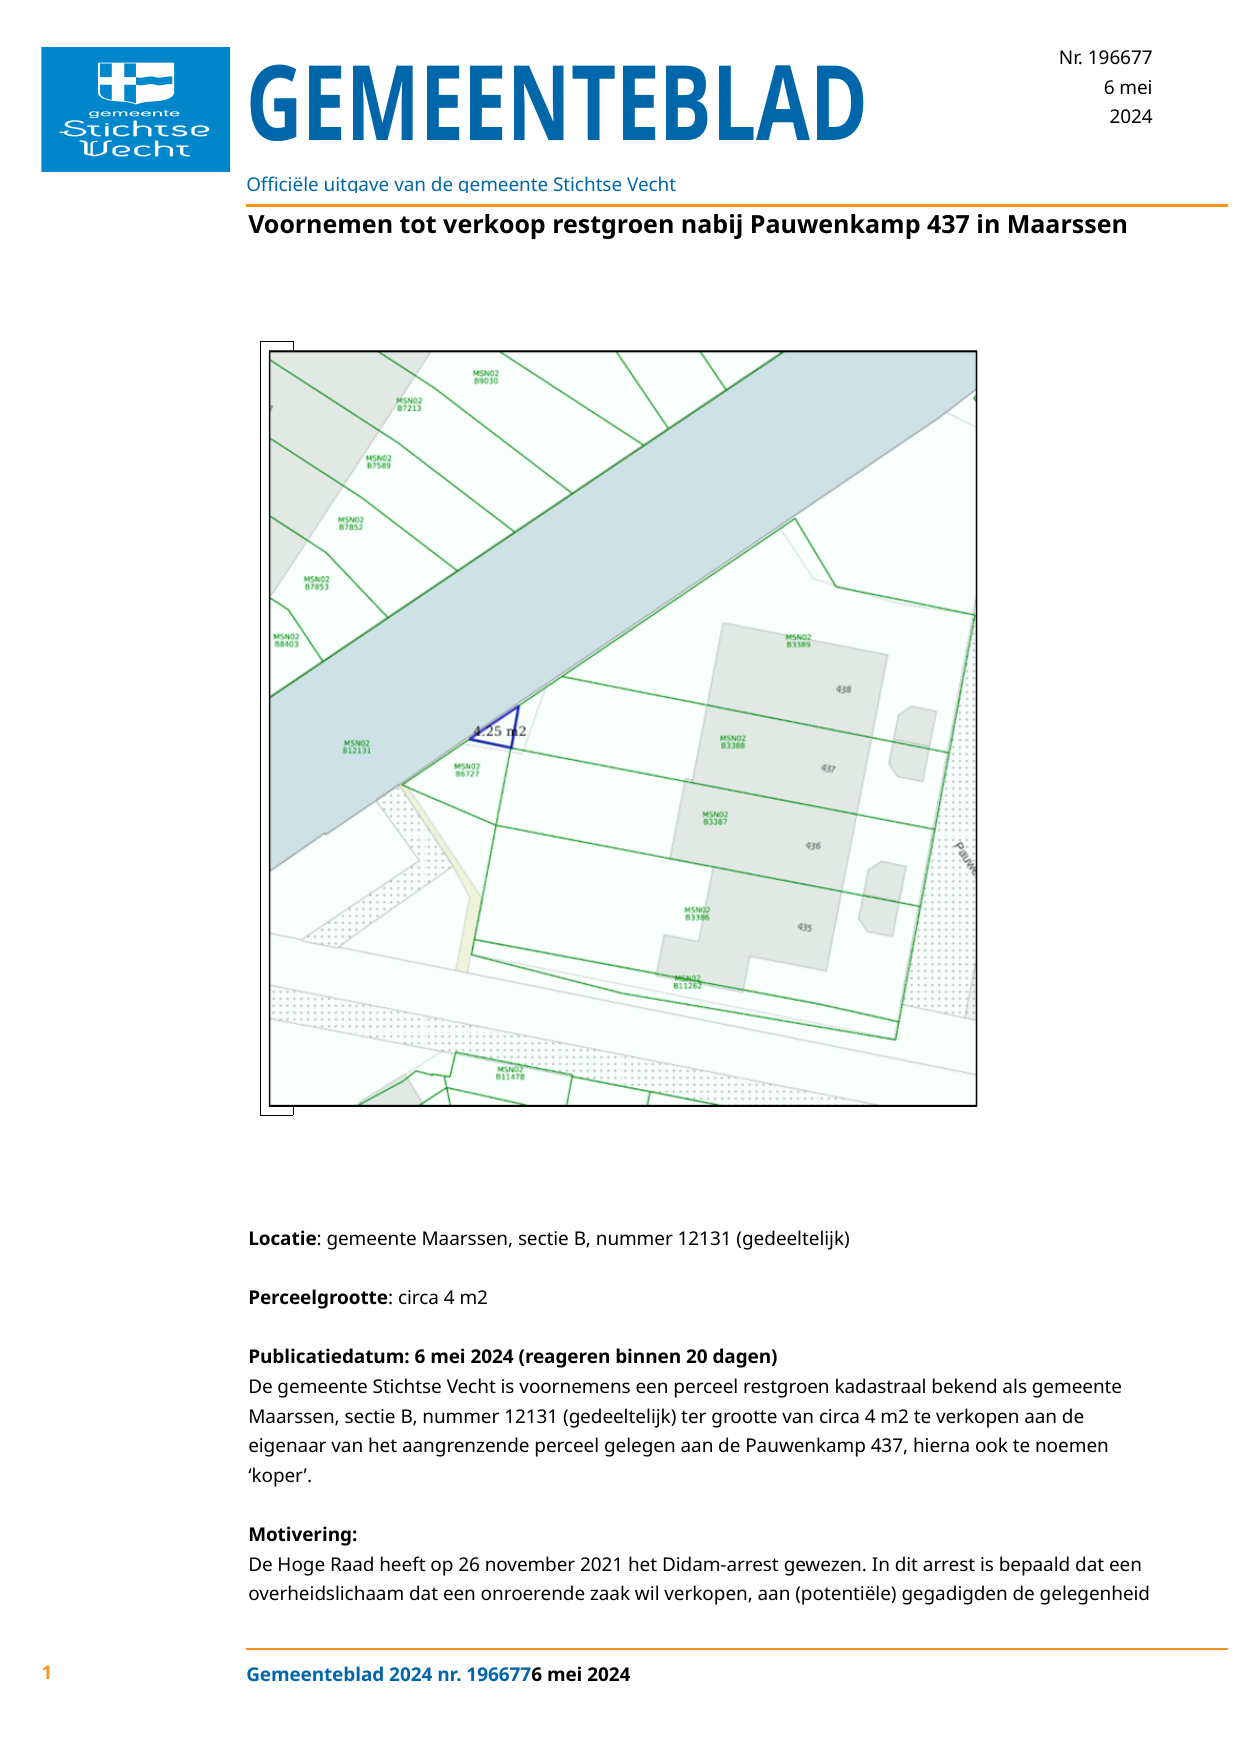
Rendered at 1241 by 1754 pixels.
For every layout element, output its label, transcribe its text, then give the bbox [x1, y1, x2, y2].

text De Hoge Raad heeft op 26 november 2021 het Didam-arrest gewezen. In dit arrest is bepaald dat een overheidslichaam dat een onroerende zaak wil verkopen, aan (potentiële) gegadigden de gelegenheid [248, 1551, 1152, 1606]
text Voornemen tot verkoop restgroen nabij Pauwenkamp 437 in Maarssen [248, 207, 1152, 241]
picture [268, 350, 978, 1107]
picture [137, 63, 174, 103]
text Publicatiedatum: 6 mei 2024 (reageren binnen 20 dagen) [248, 1344, 1152, 1369]
text Motivering: [248, 1521, 1152, 1547]
picture [99, 63, 135, 101]
text Locatie: gemeente Maarssen, sectie B, nummer 12131 (gedeeltelijk) [248, 1225, 1152, 1251]
text Perceelgrootte: circa 4 m2 [248, 1284, 1152, 1310]
text De gemeente Stichtse Vecht is voornemens een perceel restgroen kadastraal bekend als gemeente Maarssen, sectie B, nummer 12131 (gedeeltelijk) ter grootte van circa 4 m2 te verkopen aan de eigenaar van het aangrenzende perceel gelegen aan de Pauwenkamp 437, hierna ook te noemen ‘koper’. [248, 1373, 1152, 1488]
